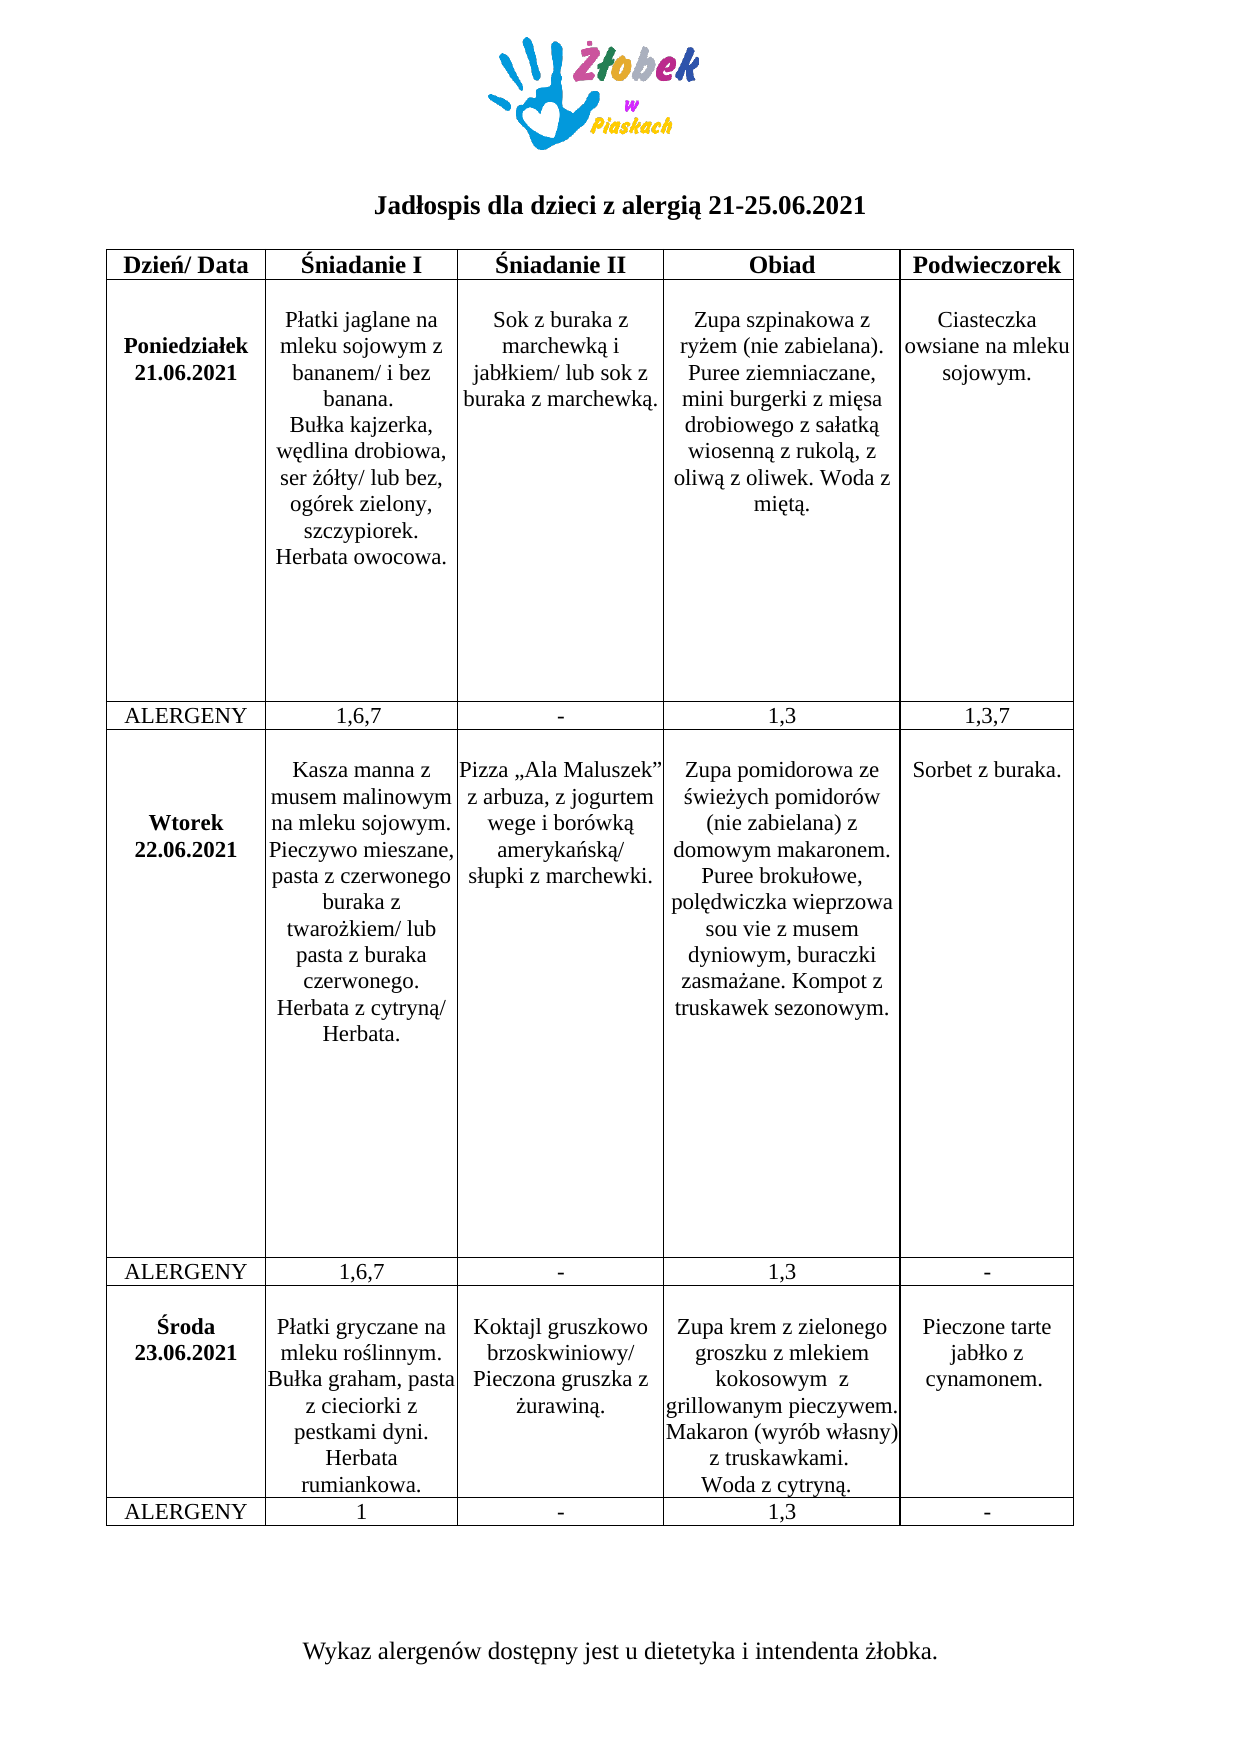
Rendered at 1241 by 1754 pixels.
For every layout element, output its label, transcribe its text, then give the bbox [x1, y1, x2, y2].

table_header Obiad [664, 250, 899, 278]
text Jadłospis dla dzieci z alergią 21-25.06.2021 [118, 189, 1122, 220]
table_cell ALERGENY [107, 702, 265, 729]
table_cell ALERGENY [107, 1498, 265, 1525]
table_cell Środa 23.06.2021 [107, 1286, 265, 1497]
table_cell Pizza „Ala Maluszek” z arbuza, z jogurtem wege i borówką amerykańską/ słupki z marchewki. [458, 730, 663, 1257]
table_cell 1,3,7 [901, 702, 1073, 729]
table_cell Pieczone tarte jabłko z cynamonem. [901, 1286, 1073, 1497]
table_cell - [458, 1498, 663, 1525]
table_cell Wtorek 22.06.2021 [107, 730, 265, 1257]
table_header Śniadanie I [266, 250, 457, 278]
table_cell Sok z buraka z marchewką i jabłkiem/ lub sok z buraka z marchewką. [458, 280, 663, 701]
table_cell Zupa pomidorowa ze świeżych pomidorów (nie zabielana) z domowym makaronem. Puree brokułowe, polędwiczka wieprzowa sou vie z musem dyniowym, buraczki zasmażane. Kompot z truskawek sezonowym. [664, 730, 899, 1257]
table_cell Koktajl gruszkowo brzoskwiniowy/ Pieczona gruszka z żurawiną. [458, 1286, 663, 1497]
table_header Śniadanie II [458, 250, 663, 278]
picture [488, 37, 699, 150]
table_cell 1,3 [664, 1258, 899, 1285]
picture [523, 103, 559, 137]
table_cell 1 [266, 1498, 457, 1525]
table_cell Sorbet z buraka. [901, 730, 1073, 1257]
table_cell Kasza manna z musem malinowym na mleku sojowym. Pieczywo mieszane, pasta z czerwonego buraka z twarożkiem/ lub pasta z buraka czerwonego. Herbata z cytryną/ Herbata. [266, 730, 457, 1257]
table_cell 1,3 [664, 702, 899, 729]
table_cell ALERGENY [107, 1258, 265, 1285]
table_cell Poniedziałek 21.06.2021 [107, 280, 265, 701]
table_cell Płatki gryczane na mleku roślinnym. Bułka graham, pasta z cieciorki z pestkami dyni. Herbata rumiankowa. [266, 1286, 457, 1497]
table_cell 1,6,7 [266, 1258, 457, 1285]
table_cell Ciasteczka owsiane na mleku sojowym. [901, 280, 1073, 701]
table_header Dzień/ Data [107, 250, 265, 278]
table_cell Płatki jaglane na mleku sojowym z bananem/ i bez banana. Bułka kajzerka, wędlina drobiowa, ser żółty/ lub bez, ogórek zielony, szczypiorek. Herbata owocowa. [266, 280, 457, 701]
table_cell - [458, 702, 663, 729]
table_cell 1,6,7 [266, 702, 457, 729]
table_cell - [458, 1258, 663, 1285]
table_header Podwieczorek [901, 250, 1073, 278]
table_cell Zupa szpinakowa z ryżem (nie zabielana). Puree ziemniaczane, mini burgerki z mięsa drobiowego z sałatką wiosenną z rukolą, z oliwą z oliwek. Woda z miętą. [664, 280, 899, 701]
table_cell 1,3 [664, 1498, 899, 1525]
table_cell - [901, 1258, 1073, 1285]
table_cell Zupa krem z zielonego groszku z mlekiem kokosowym z grillowanym pieczywem. Makaron (wyrób własny) z truskawkami. Woda z cytryną. [664, 1286, 899, 1497]
table_cell - [901, 1498, 1073, 1525]
